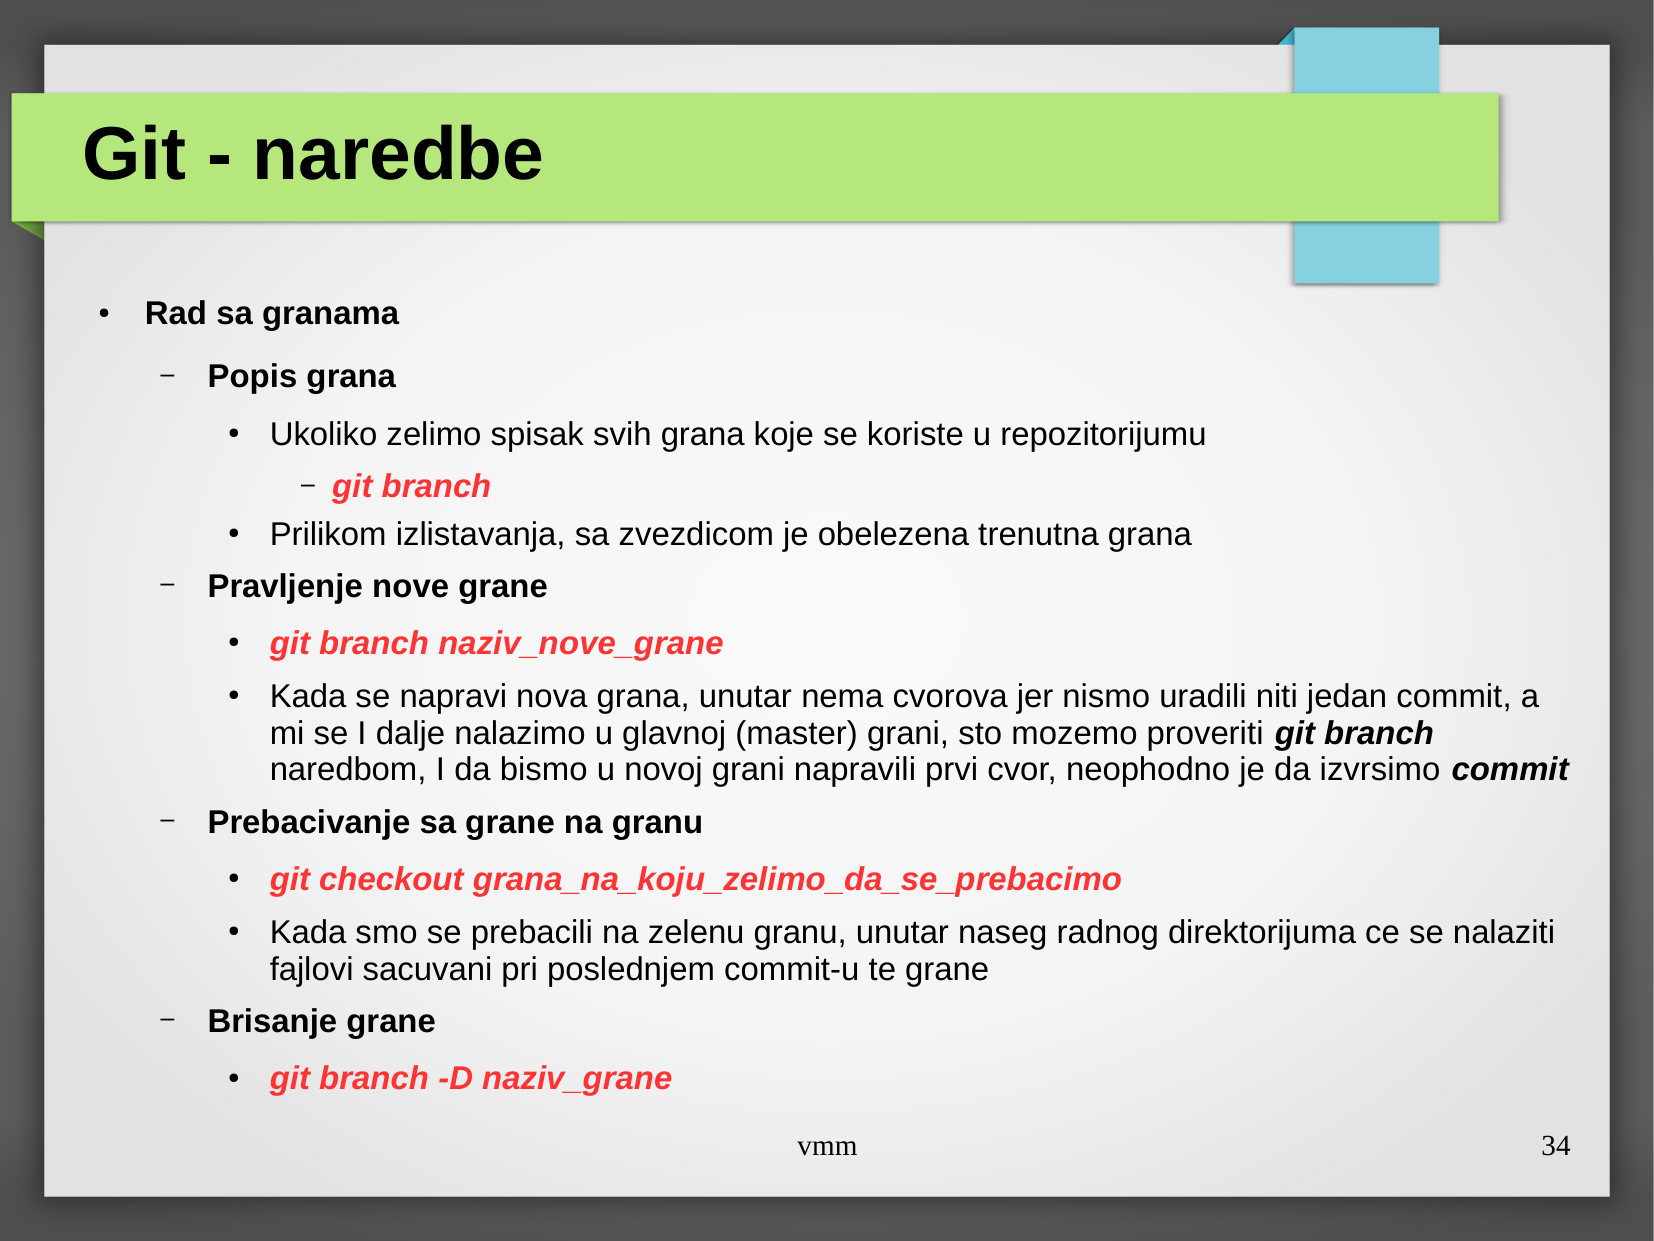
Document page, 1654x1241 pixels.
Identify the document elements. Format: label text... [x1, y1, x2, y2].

title Git - naredbe [82, 94, 1264, 213]
picture [0, 0, 1654, 1241]
list Rad sa granama Popis grana Ukoliko zelimo spisak svih grana koje se koriste u repozitorijumu git branch Prilikom izlistavanja, sa zvezdicom je obelezena trenutna grana Pravljenje nove grane git branch naziv_nove_grane Kada se napravi nova grana, unutar nema cvorova jer nismo uradili niti jedan commit, a mi se I dalje nalazimo u glavnoj (master) grani, sto mozemo proveriti git branch naredbom, I da bismo u novoj grani napravili prvi cvor, neophodno je da izvrsimo commit Prebacivanje sa grane na granu git checkout grana_na_koju_zelimo_da_se_prebacimo Kada smo se prebacili na zelenu granu, unutar naseg radnog direktorijuma ce se nalaziti fajlovi sacuvani pri poslednjem commit-u te grane Brisanje grane git branch -D naziv_grane [82, 295, 1571, 1126]
